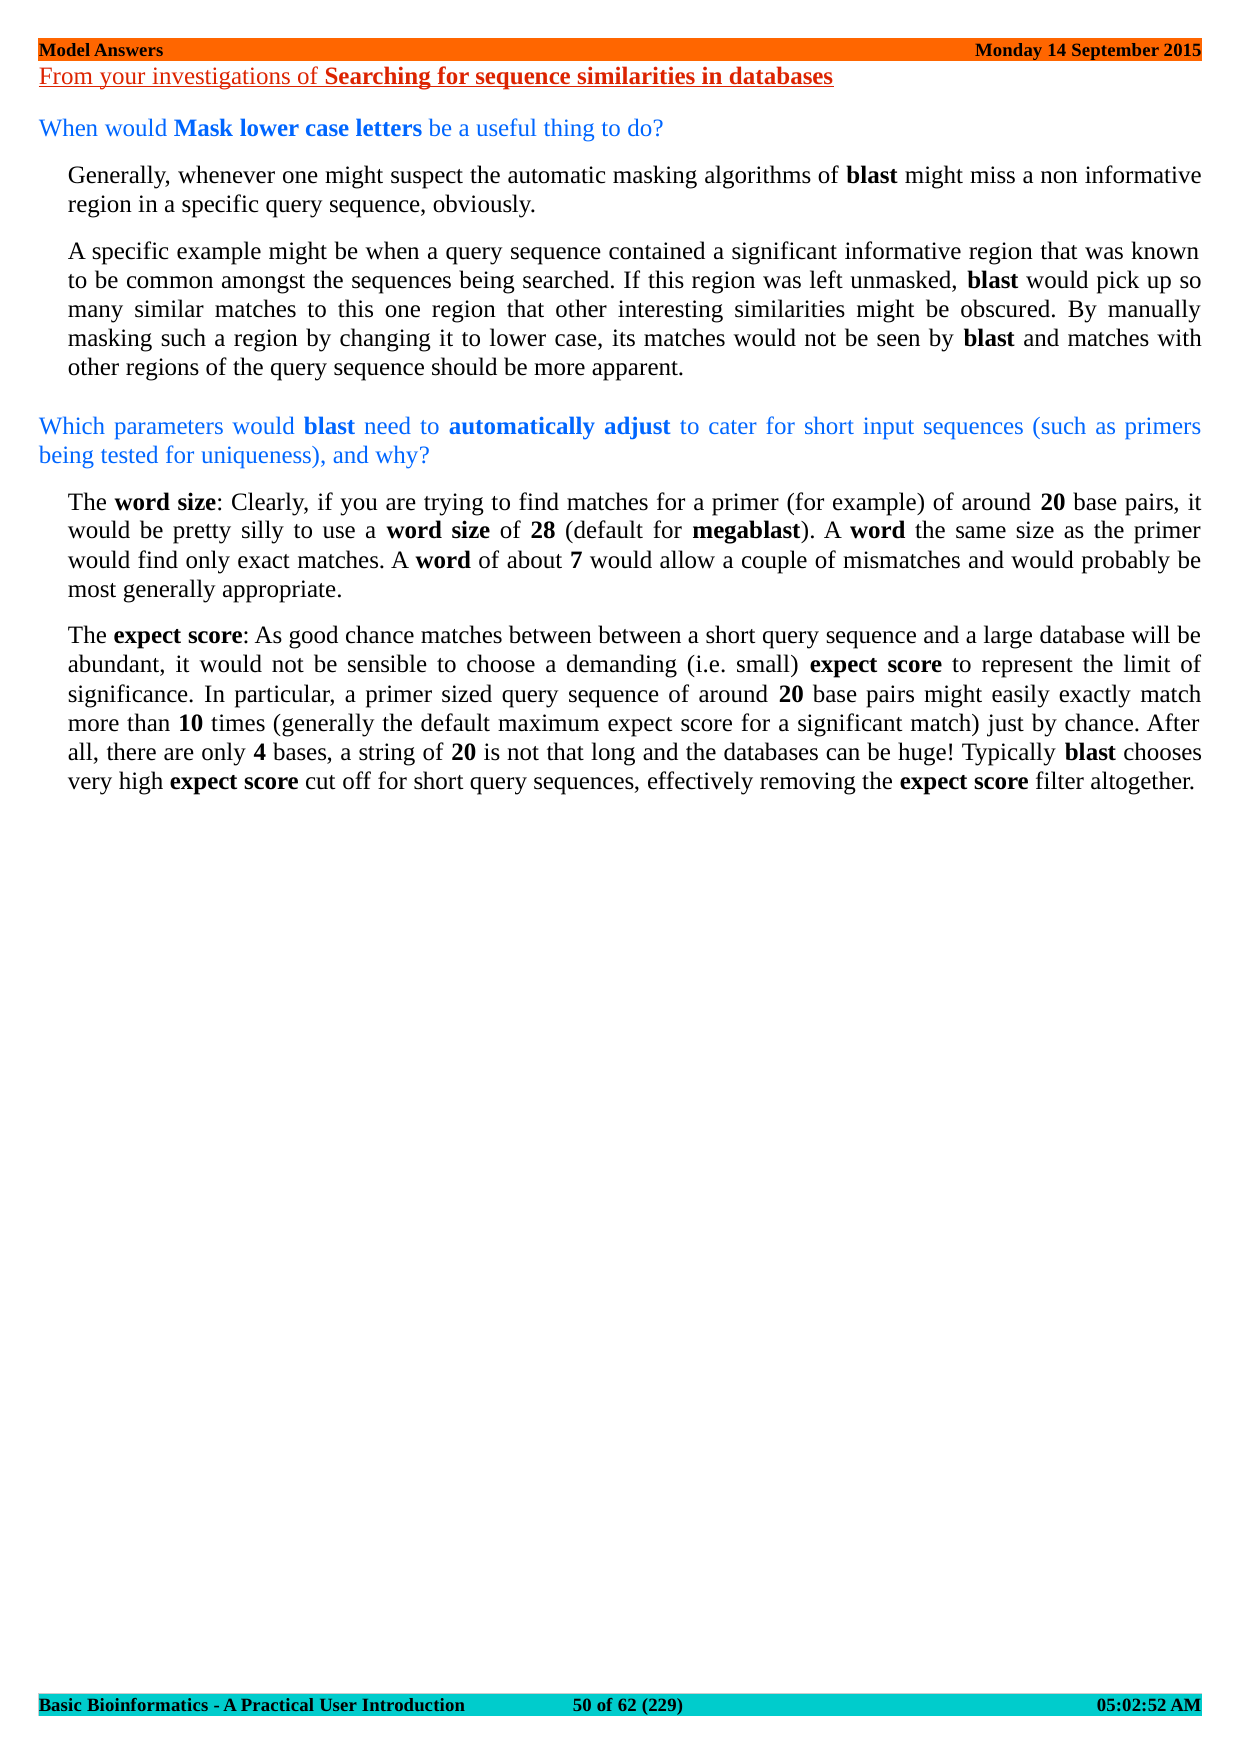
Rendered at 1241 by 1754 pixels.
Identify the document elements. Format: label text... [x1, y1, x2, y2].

text Generally, whenever one might suspect the automatic masking algorithms of blast might miss a non informative region in a specific query sequence, obviously. [68, 160, 1202, 218]
text A specific example might be when a query sequence contained a significant informative region that was known to be common amongst the sequences being searched. If this region was left unmasked, blast would pick up so many similar matches to this one region that other interesting similarities might be obscured. By manually masking such a region by changing it to lower case, its matches would not be seen by blast and matches with other regions of the query sequence should be more apparent. [68, 236, 1202, 381]
text When would Mask lower case letters be a useful thing to do? [38, 113, 1202, 142]
text Which parameters would blast need to automatically adjust to cater for short input sequences (such as primers being tested for uniqueness), and why? [38, 411, 1202, 469]
text From your investigations of Searching for sequence similarities in databases [38, 61, 1202, 89]
text The word size: Clearly, if you are trying to find matches for a primer (for example) of around 20 base pairs, it would be pretty silly to use a word size of 28 (default for megablast). A word the same size as the primer would find only exact matches. A word of about 7 would allow a couple of mismatches and would probably be most generally appropriate. [68, 486, 1202, 603]
text The expect score: As good chance matches between between a short query sequence and a large database will be abundant, it would not be sensible to choose a demanding (i.e. small) expect score to represent the limit of significance. In particular, a primer sized query sequence of around 20 base pairs might easily exactly match more than 10 times (generally the default maximum expect score for a significant match) just by chance. After all, there are only 4 bases, a string of 20 is not that long and the databases can be huge! Typically blast chooses very high expect score cut off for short query sequences, effectively removing the expect score filter altogether. [68, 620, 1202, 795]
